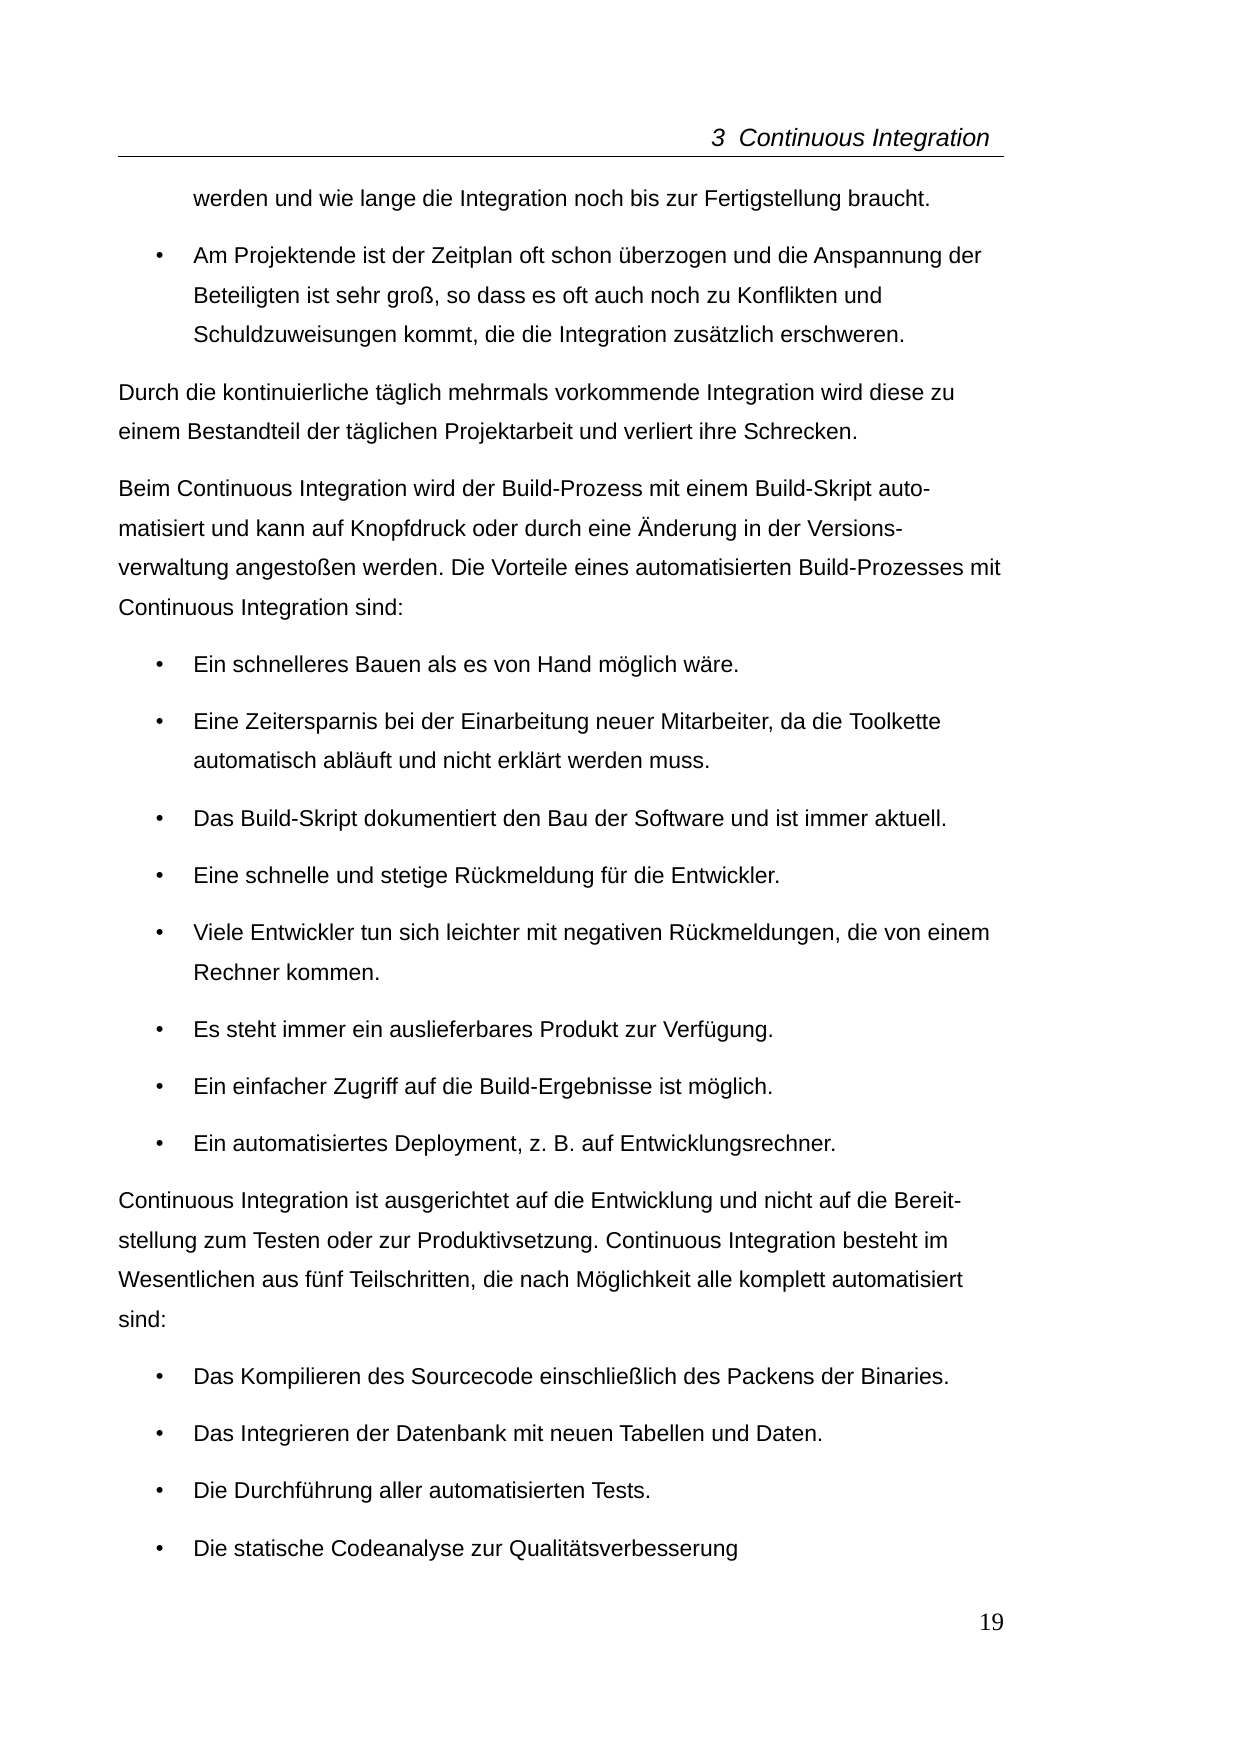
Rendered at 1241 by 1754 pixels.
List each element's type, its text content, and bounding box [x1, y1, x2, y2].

list Ein automatisiertes Deployment, z. B. auf Entwicklungsrechner. [156, 1130, 1004, 1156]
text Durch die kontinuierliche täglich mehrmals vorkommende Integration wird diese zu einem Bestandteil der täglichen Projektarbeit und verliert ihre Schrecken. [118, 378, 1004, 444]
list Ein schnelleres Bauen als es von Hand möglich wäre. [156, 651, 1004, 677]
list Eine schnelle und stetige Rückmeldung für die Entwickler. [156, 862, 1004, 888]
list Das Kompilieren des Sourcecode einschließlich des Packens der Binaries. [156, 1363, 1004, 1389]
list Das Integrieren der Datenbank mit neuen Tabellen und Daten. [156, 1420, 1004, 1446]
text Continuous Integration ist ausgerichtet auf die Entwicklung und nicht auf die Bereit-stellung zum Testen oder zur Produktivsetzung. Continuous Integration besteht im Wesentlichen aus fünf Teilschritten, die nach Möglichkeit alle komplett automatisiert sind: [118, 1187, 1004, 1332]
list Die statische Codeanalyse zur Qualitätsverbesserung [156, 1534, 1004, 1561]
list Ein einfacher Zugriff auf die Build-Ergebnisse ist möglich. [156, 1073, 1004, 1099]
list Es steht immer ein auslieferbares Produkt zur Verfügung. [156, 1016, 1004, 1042]
list Eine Zeitersparnis bei der Einarbeitung neuer Mitarbeiter, da die Toolkette automatisch abläuft und nicht erklärt werden muss. [156, 708, 1004, 774]
list Die Durchführung aller automatisierten Tests. [156, 1477, 1004, 1504]
list werden und wie lange die Integration noch bis zur Fertigstellung braucht. [156, 185, 1004, 212]
text Beim Continuous Integration wird der Build-Prozess mit einem Build-Skript auto-matisiert und kann auf Knopfdruck oder durch eine Änderung in der Versions-verwaltung angestoßen werden. Die Vorteile eines automatisierten Build-Prozesses mit Continuous Integration sind: [118, 475, 1004, 620]
list Das Build-Skript dokumentiert den Bau der Software und ist immer aktuell. [156, 805, 1004, 831]
list Am Projektende ist der Zeitplan oft schon überzogen und die Anspannung der Beteiligten ist sehr groß, so dass es oft auch noch zu Konflikten und Schuldzuweisungen kommt, die die Integration zusätzlich erschweren. [156, 242, 1004, 348]
list Viele Entwickler tun sich leichter mit negativen Rückmeldungen, die von einem Rechner kommen. [156, 919, 1004, 985]
